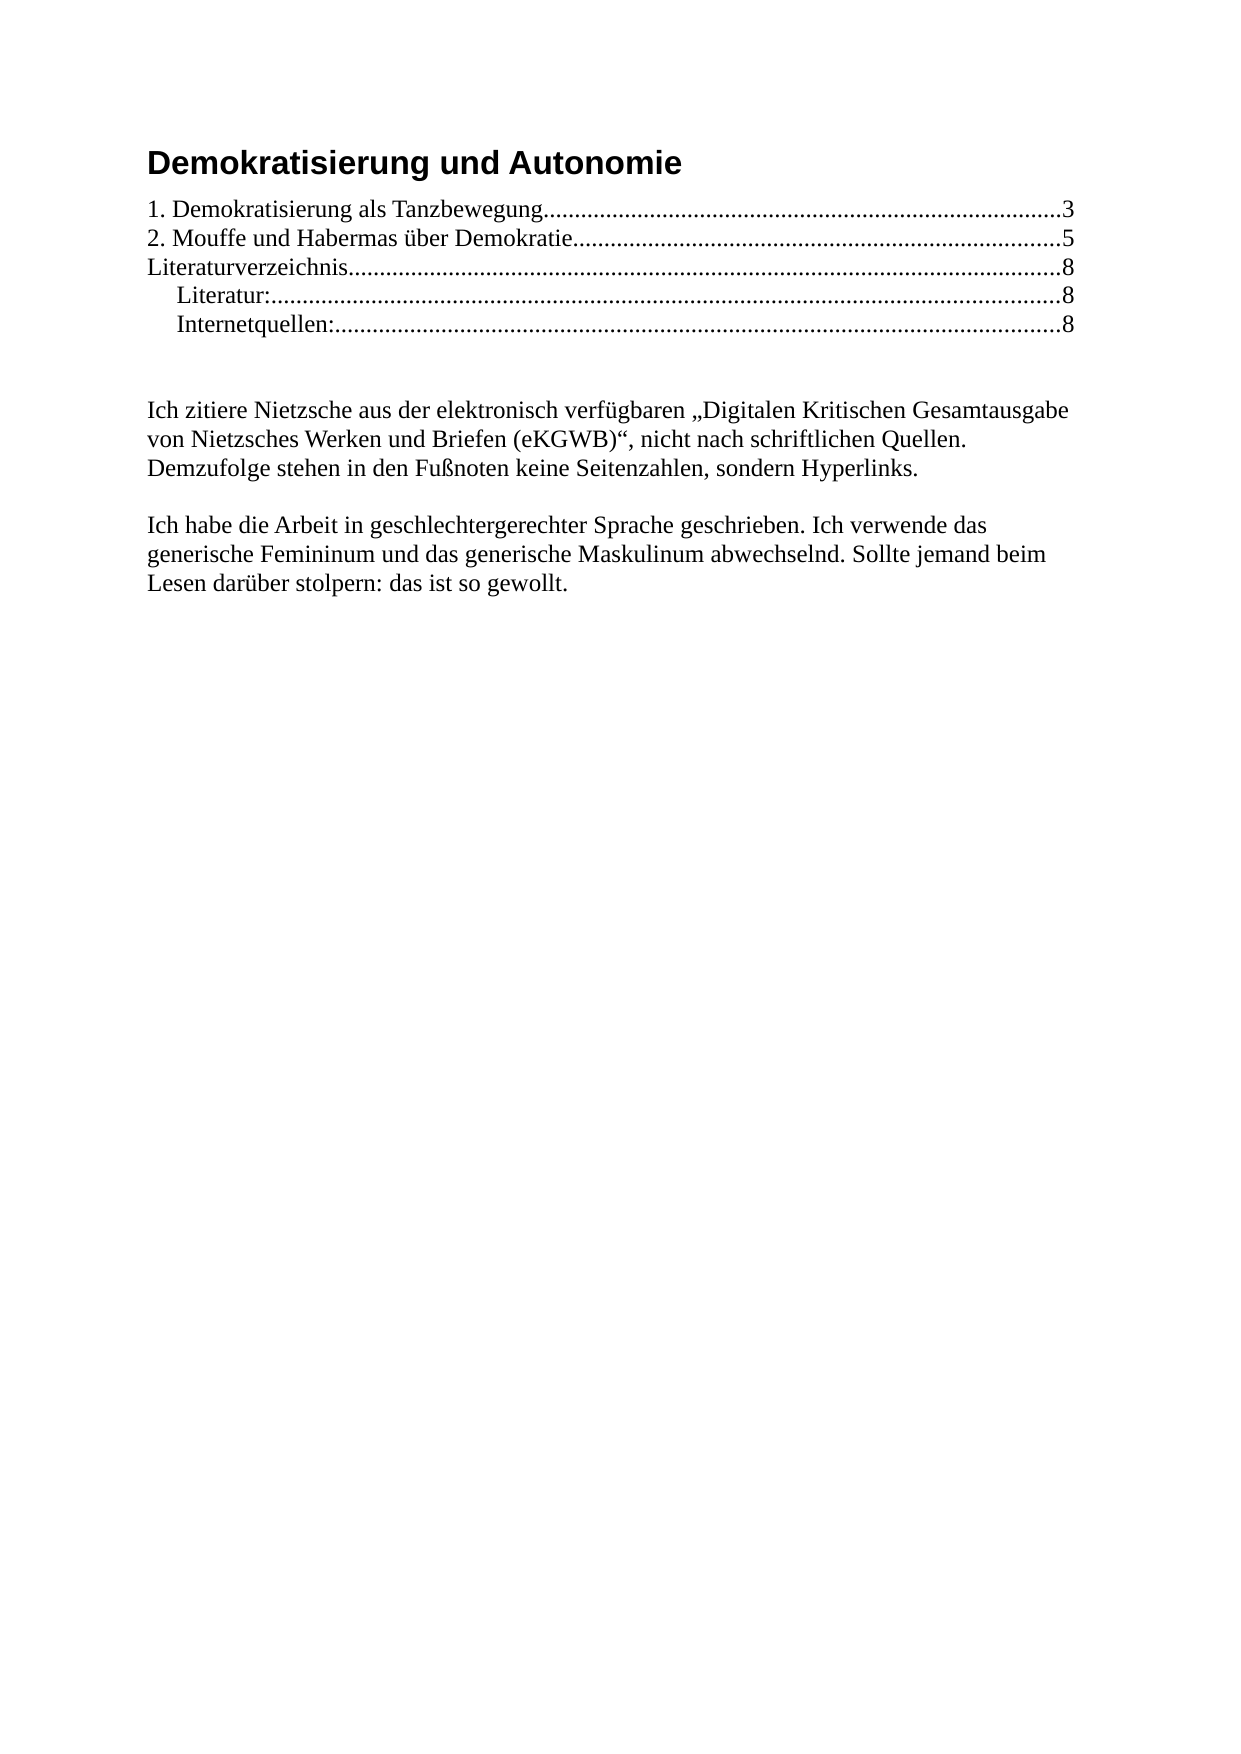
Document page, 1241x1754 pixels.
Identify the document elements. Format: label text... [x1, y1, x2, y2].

text Internetquellen: 8 [176, 309, 1074, 338]
subtitle Demokratisierung und Autonomie [147, 143, 1074, 182]
text 2. Mouffe und Habermas über Demokratie 5 [147, 223, 1074, 252]
text 1. Demokratisierung als Tanzbewegung 3 [147, 194, 1074, 223]
text Ich zitiere Nietzsche aus der elektronisch verfügbaren „Digitalen Kritischen Gesamtausgabe von Nietzsches Werken und Briefen (eKGWB)“, nicht nach schriftlichen Quellen. Demzufolge stehen in den Fußnoten keine Seitenzahlen, sondern Hyperlinks. [147, 395, 1074, 482]
text Literaturverzeichnis 8 [147, 252, 1074, 280]
text Literatur: 8 [176, 280, 1074, 309]
text Ich habe die Arbeit in geschlechtergerechter Sprache geschrieben. Ich verwende das generische Femininum und das generische Maskulinum abwechselnd. Sollte jemand beim Lesen darüber stolpern: das ist so gewollt. [147, 510, 1074, 597]
